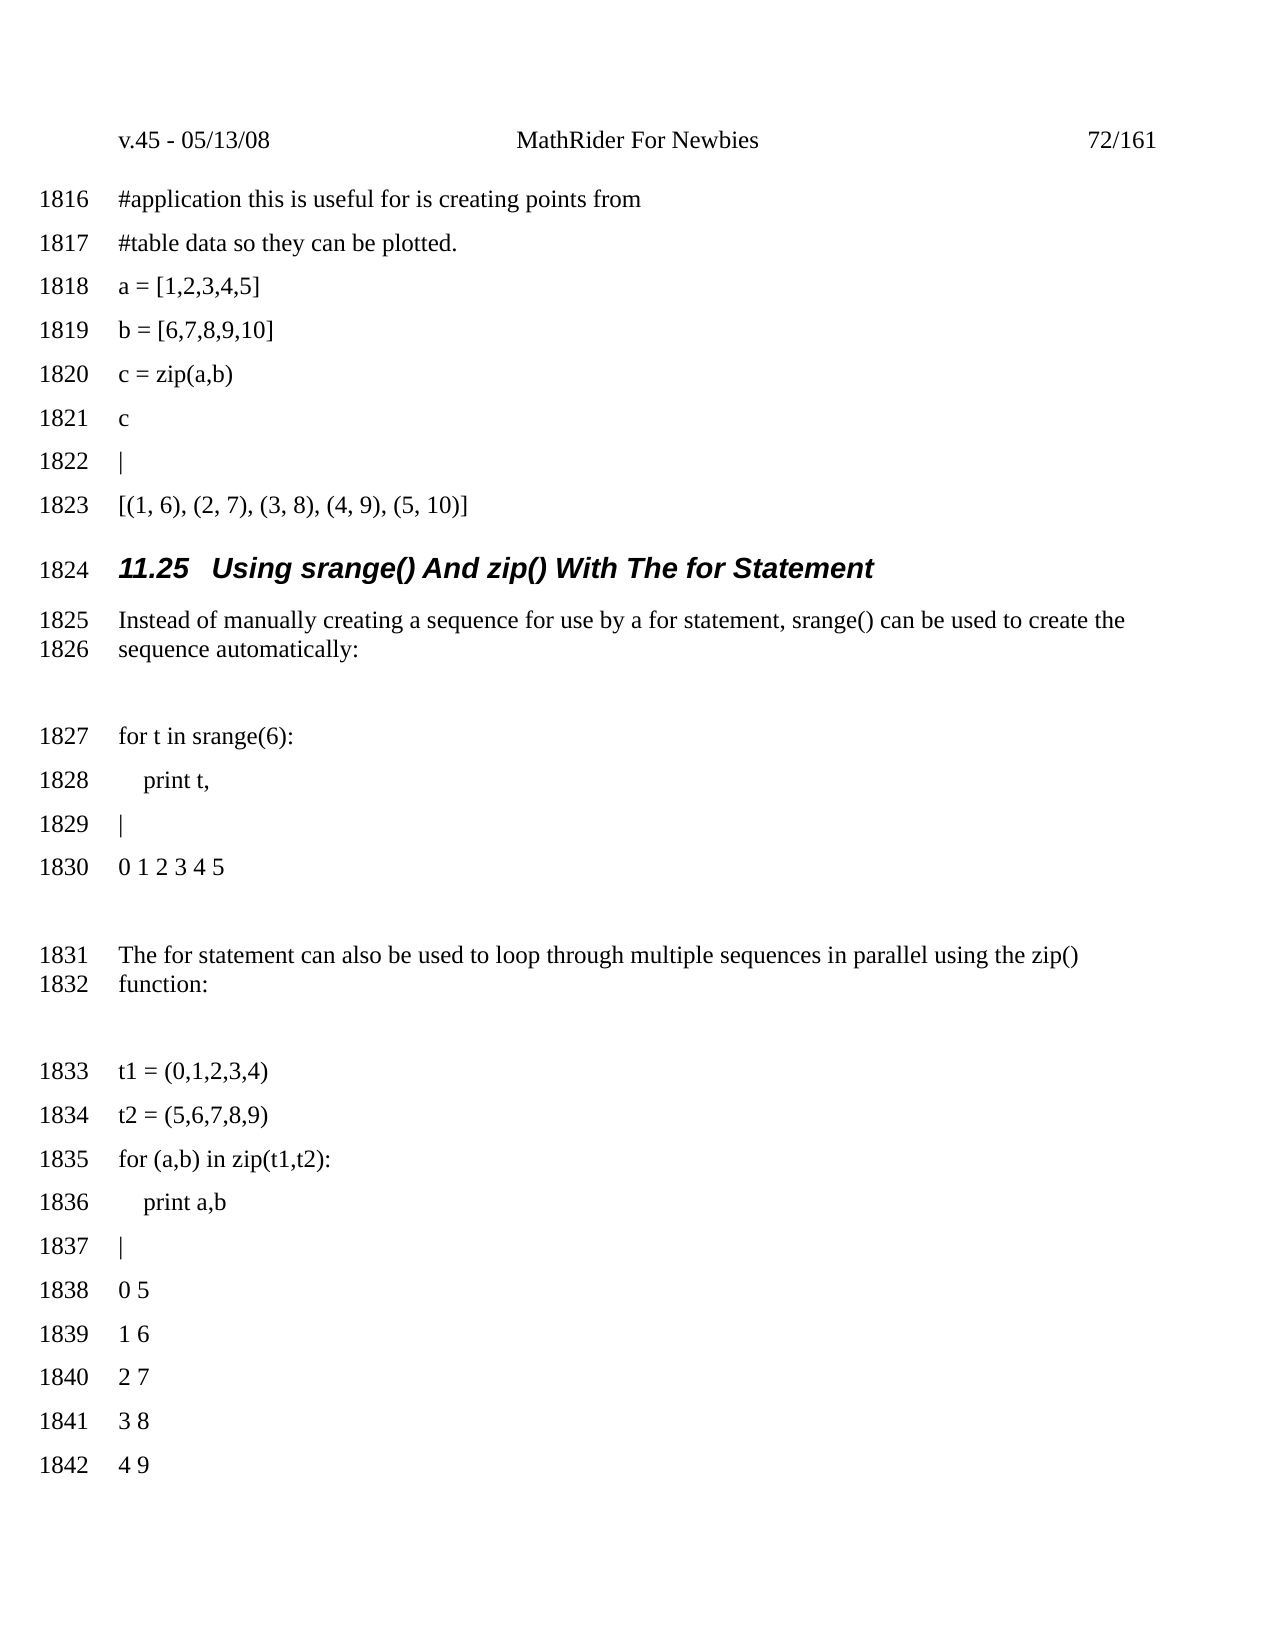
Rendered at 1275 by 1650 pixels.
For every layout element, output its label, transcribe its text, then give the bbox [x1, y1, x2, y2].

text c [118, 403, 1157, 431]
text print t, [118, 765, 1157, 794]
text 0 5 [118, 1275, 1157, 1304]
text | [118, 1231, 1157, 1260]
text 0 1 2 3 4 5 [118, 852, 1157, 881]
text t1 = (0,1,2,3,4) [118, 1056, 1157, 1085]
text [(1, 6), (2, 7), (3, 8), (4, 9), (5, 10)] [118, 490, 1157, 519]
text print a,b [118, 1187, 1157, 1216]
text Instead of manually creating a sequence for use by a for statement, srange() can be used to create the sequence automatically: [118, 605, 1157, 662]
text t2 = (5,6,7,8,9) [118, 1100, 1157, 1129]
text for t in srange(6): [118, 721, 1157, 750]
text #table data so they can be plotted. [118, 228, 1157, 256]
text 3 8 [118, 1406, 1157, 1435]
subtitle Using srange() And zip() With The for Statement [118, 551, 1157, 585]
text b = [6,7,8,9,10] [118, 315, 1157, 344]
text 4 9 [118, 1450, 1157, 1479]
text a = [1,2,3,4,5] [118, 271, 1157, 300]
text 1 6 [118, 1319, 1157, 1347]
text | [118, 809, 1157, 837]
text c = zip(a,b) [118, 359, 1157, 388]
text The for statement can also be used to loop through multiple sequences in parallel using the zip() function: [118, 940, 1157, 997]
text #application this is useful for is creating points from [118, 184, 1157, 213]
text | [118, 446, 1157, 475]
text 2 7 [118, 1362, 1157, 1391]
text for (a,b) in zip(t1,t2): [118, 1144, 1157, 1172]
